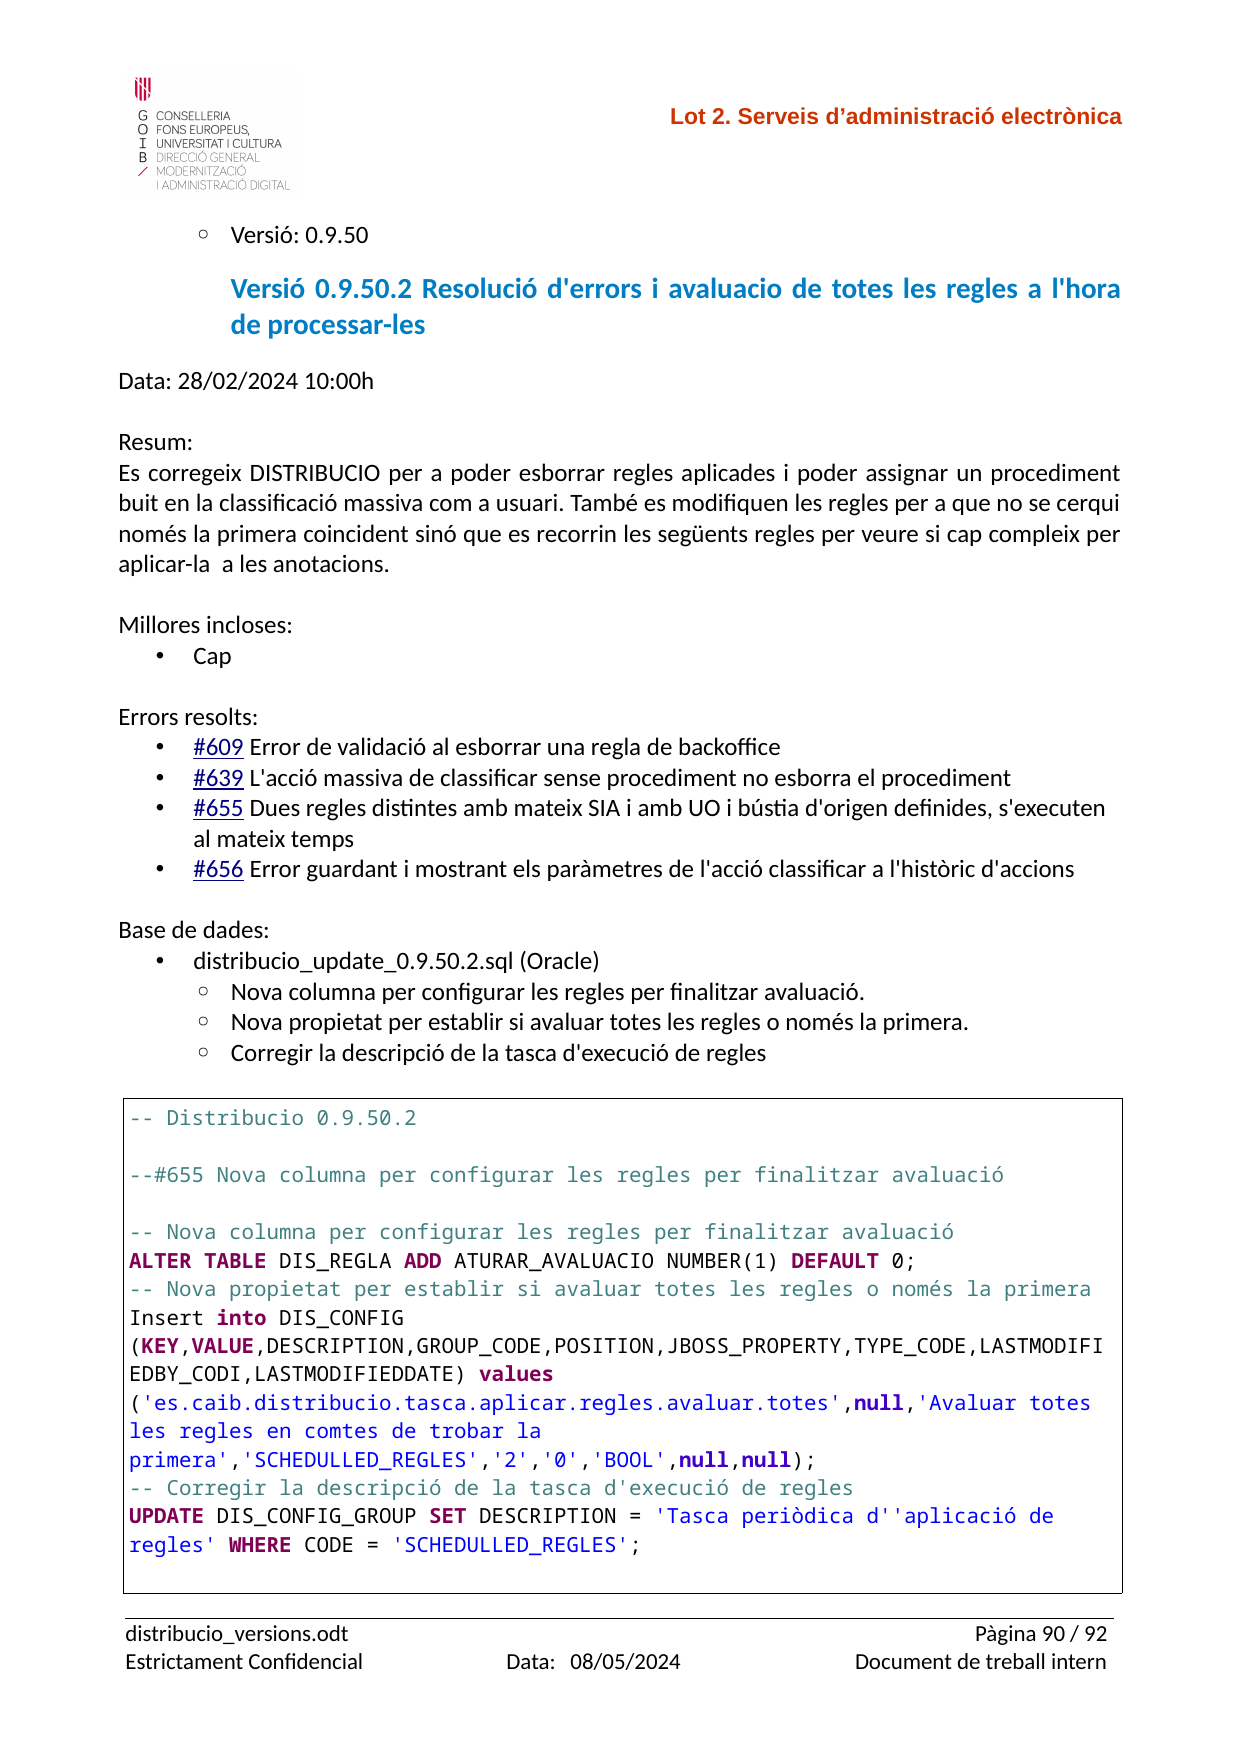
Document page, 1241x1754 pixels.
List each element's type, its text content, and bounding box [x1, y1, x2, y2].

list Nova propietat per establir si avaluar totes les regles o només la primera. [193, 1006, 1122, 1037]
list Corregir la descripció de la tasca d'execució de regles [193, 1037, 1122, 1067]
list distribucio_update_0.9.50.2.sql (Oracle) [156, 945, 1122, 976]
list Cap [156, 640, 1122, 670]
list #655 Dues regles distintes amb mateix SIA i amb UO i bústia d'origen definides, s'executen al mateix temps [156, 792, 1122, 853]
table_header -- Distribucio 0.9.50.2 --#655 Nova columna per configurar les regles per finalitzar avaluació -- Nova columna per configurar les regles per finalitzar avaluació ALTER TABLE DIS_REGLA ADD ATURAR_AVALUACIO NUMBER(1) DEFAULT 0; -- Nova propietat per establir si avaluar totes les regles o només la primera Insert into DIS_CONFIG (KEY,VALUE,DESCRIPTION,GROUP_CODE,POSITION,JBOSS_PROPERTY,TYPE_CODE,LASTMODIFIEDBY_CODI,LASTMODIFIEDDATE) values ('es.caib.distribucio.tasca.aplicar.regles.avaluar.totes',null,'Avaluar totes les regles en comtes de trobar la primera','SCHEDULLED_REGLES','2','0','BOOL',null,null); -- Corregir la descripció de la tasca d'execució de regles UPDATE DIS_CONFIG_GROUP SET DESCRIPTION = 'Tasca periòdica d''aplicació de regles' WHERE CODE = 'SCHEDULLED_REGLES'; [124, 1099, 1122, 1593]
text Millores incloses: [118, 609, 1122, 640]
text Resum: [118, 426, 1122, 457]
subtitle Versió 0.9.50.2 Resolució d'errors i avaluacio de totes les regles a l'hora de processar-les [153, 270, 1122, 342]
list #656 Error guardant i mostrant els paràmetres de l'acció classificar a l'històric d'accions [156, 853, 1122, 884]
list #609 Error de validació al esborrar una regla de backoffice [156, 731, 1122, 762]
list Nova columna per configurar les regles per finalitzar avaluació. [193, 976, 1122, 1006]
text Es corregeix DISTRIBUCIO per a poder esborrar regles aplicades i poder assignar un procediment buit en la classificació massiva com a usuari. També es modifiquen les regles per a que no se cerqui només la primera coincident sinó que es recorrin les següents regles per veure si cap compleix per aplicar-la a les anotacions. [118, 457, 1122, 579]
list Versió: 0.9.50 [193, 219, 1122, 250]
picture [126, 70, 299, 197]
text Errors resolts: [118, 701, 1122, 731]
list #639 L'acció massiva de classificar sense procediment no esborra el procediment [156, 762, 1122, 792]
text Data: 28/02/2024 10:00h [118, 365, 1122, 396]
text Base de dades: [118, 914, 1122, 945]
